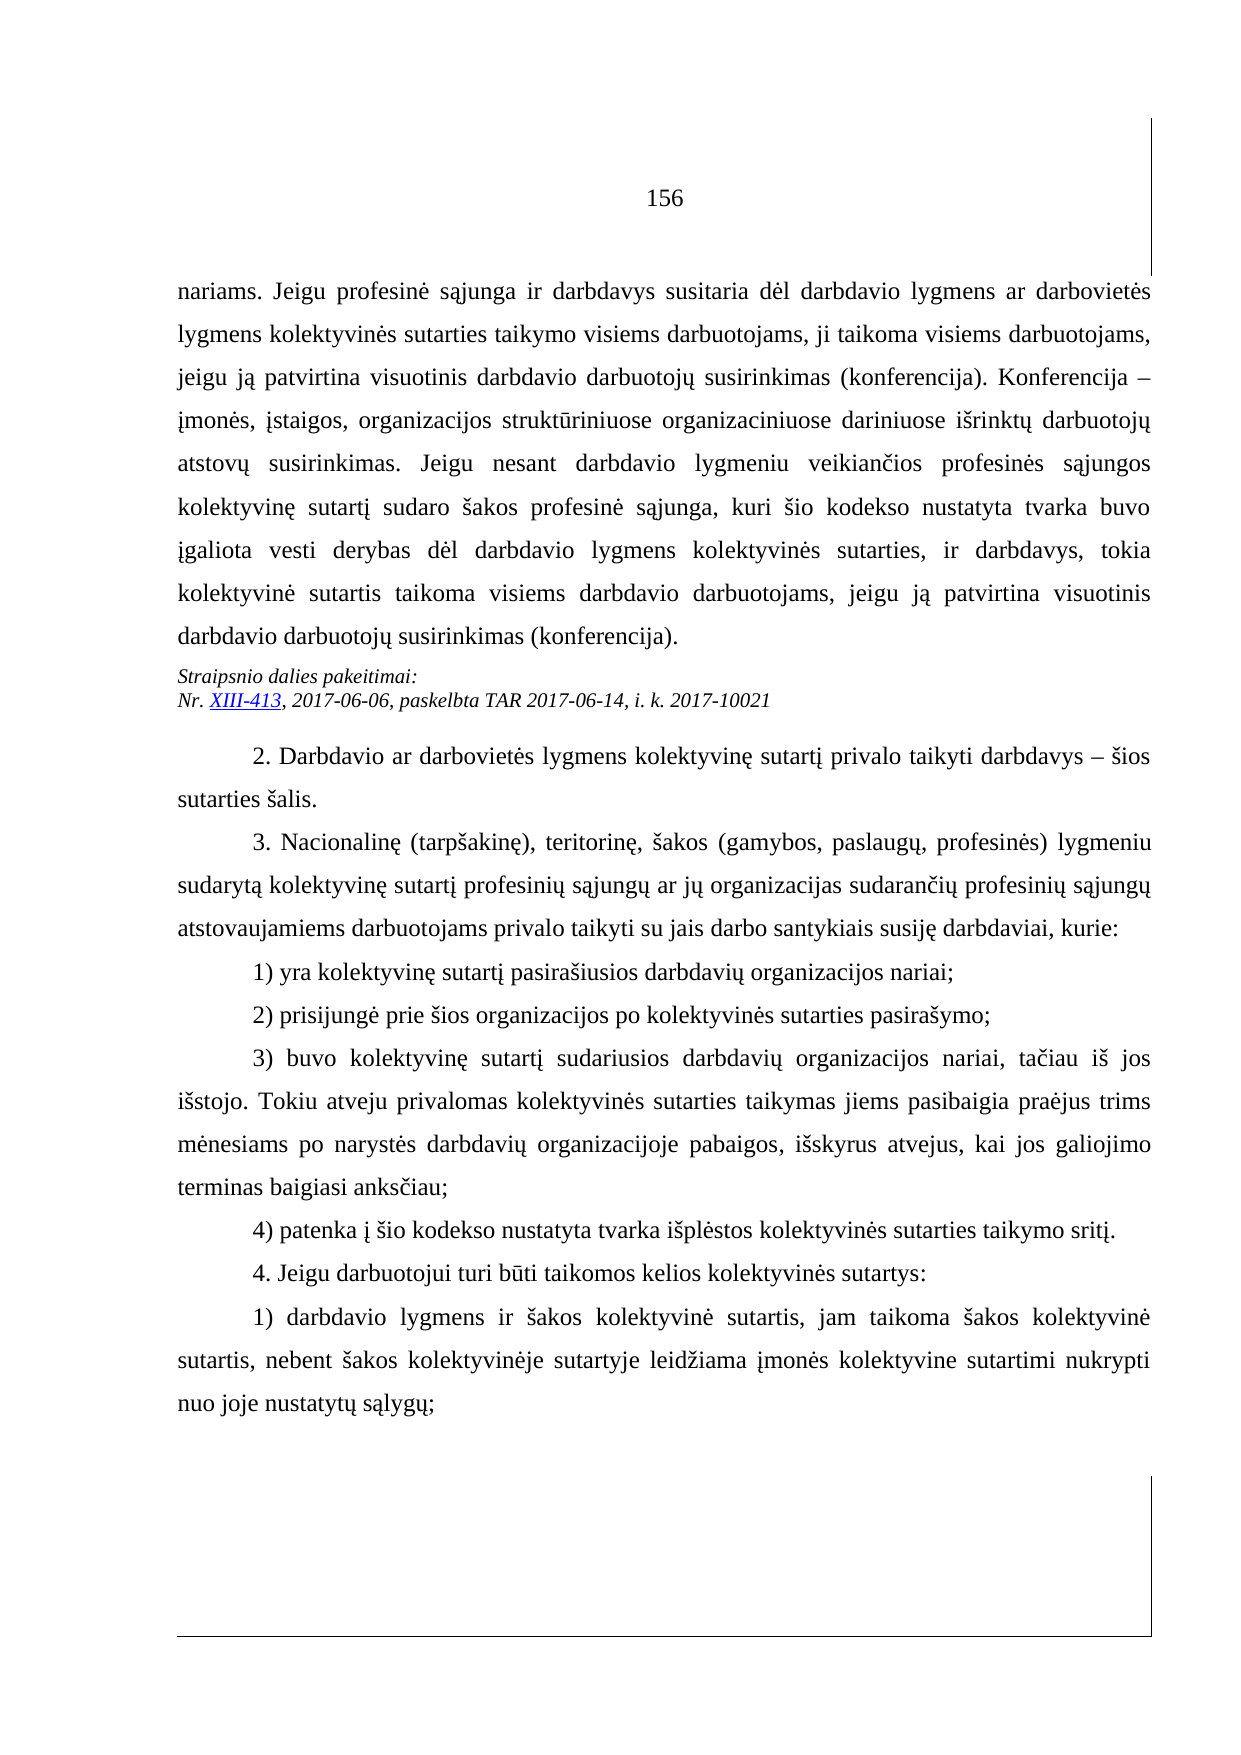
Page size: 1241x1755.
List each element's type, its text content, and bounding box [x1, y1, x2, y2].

text 4. Jeigu darbuotojui turi būti taikomos kelios kolektyvinės sutartys: [177, 1258, 1152, 1287]
text nariams. Jeigu profesinė sąjunga ir darbdavys susitaria dėl darbdavio lygmens ar darbovietės lygmens kolektyvinės sutarties taikymo visiems darbuotojams, ji taikoma visiems darbuotojams, jeigu ją patvirtina visuotinis darbdavio darbuotojų susirinkimas (konferencija). Konferencija – įmonės, įstaigos, organizacijos struktūriniuose organizaciniuose dariniuose išrinktų darbuotojų atstovų susirinkimas. Jeigu nesant darbdavio lygmeniu veikiančios profesinės sąjungos kolektyvinę sutartį sudaro šakos profesinė sąjunga, kuri šio kodekso nustatyta tvarka buvo įgaliota vesti derybas dėl darbdavio lygmens kolektyvinės sutarties, ir darbdavys, tokia kolektyvinė sutartis taikoma visiems darbdavio darbuotojams, jeigu ją patvirtina visuotinis darbdavio darbuotojų susirinkimas (konferencija). [177, 276, 1152, 650]
text 2. Darbdavio ar darbovietės lygmens kolektyvinę sutartį privalo taikyti darbdavys – šios sutarties šalis. [177, 741, 1152, 813]
text Nr. XIII-413, 2017-06-06, paskelbta TAR 2017-06-14, i. k. 2017-10021 [177, 688, 1152, 712]
text 2) prisijungė prie šios organizacijos po kolektyvinės sutarties pasirašymo; [177, 1000, 1152, 1028]
text 4) patenka į šio kodekso nustatyta tvarka išplėstos kolektyvinės sutarties taikymo sritį. [177, 1215, 1152, 1244]
text 3. Nacionalinę (tarpšakinę), teritorinę, šakos (gamybos, paslaugų, profesinės) lygmeniu sudarytą kolektyvinę sutartį profesinių sąjungų ar jų organizacijas sudarančių profesinių sąjungų atstovaujamiems darbuotojams privalo taikyti su jais darbo santykiais susiję darbdaviai, kurie: [177, 827, 1152, 942]
text 3) buvo kolektyvinę sutartį sudariusios darbdavių organizacijos nariai, tačiau iš jos išstojo. Tokiu atveju privalomas kolektyvinės sutarties taikymas jiems pasibaigia praėjus trims mėnesiams po narystės darbdavių organizacijoje pabaigos, išskyrus atvejus, kai jos galiojimo terminas baigiasi anksčiau; [177, 1043, 1152, 1201]
text 1) darbdavio lygmens ir šakos kolektyvinė sutartis, jam taikoma šakos kolektyvinė sutartis, nebent šakos kolektyvinėje sutartyje leidžiama įmonės kolektyvine sutartimi nukrypti nuo joje nustatytų sąlygų; [177, 1302, 1152, 1417]
text Straipsnio dalies pakeitimai: [177, 664, 1152, 688]
text 1) yra kolektyvinę sutartį pasirašiusios darbdavių organizacijos nariai; [177, 957, 1152, 985]
